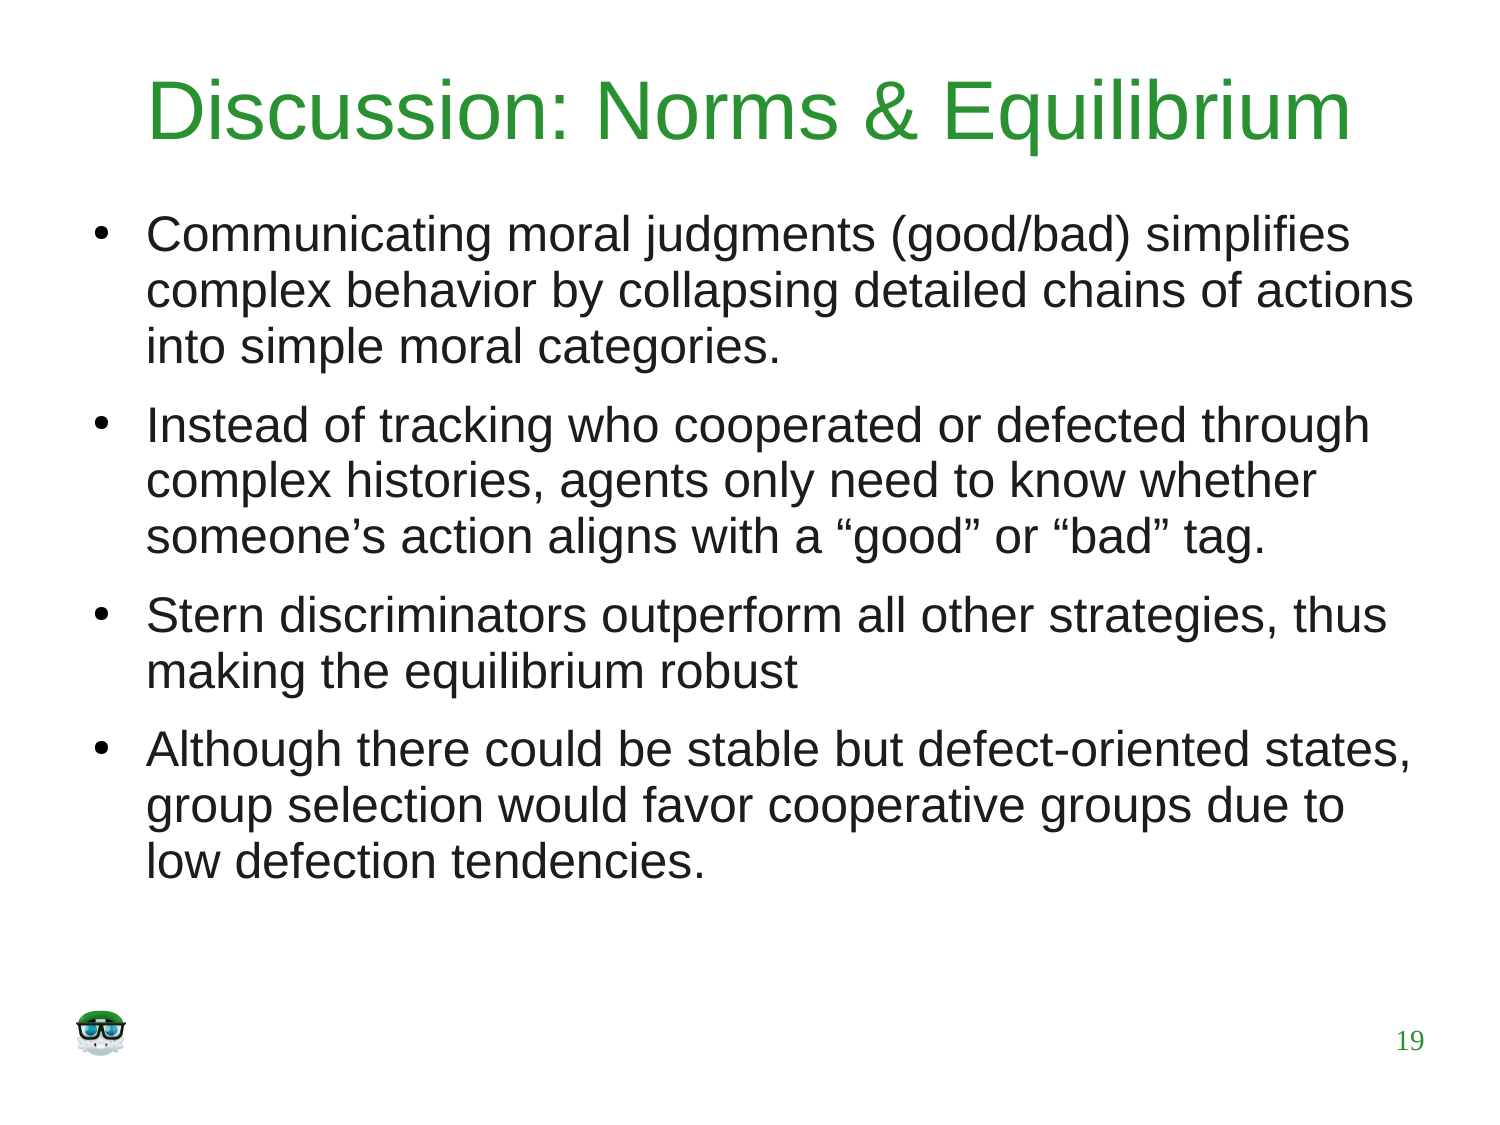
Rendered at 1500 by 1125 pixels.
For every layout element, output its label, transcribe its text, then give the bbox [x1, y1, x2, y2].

picture [75, 1008, 127, 1060]
title Discussion: Norms & Equilibrium [75, 44, 1425, 178]
list Communicating moral judgments (good/bad) simplifies complex behavior by collapsing detailed chains of actions into simple moral categories. Instead of tracking who cooperated or defected through complex histories, agents only need to know whether someone’s action aligns with a “good” or “bad” tag. Stern discriminators outperform all other strategies, thus making the equilibrium robust Although there could be stable but defect-oriented states, group selection would favor cooperative groups due to low defection tendencies. [75, 206, 1425, 945]
